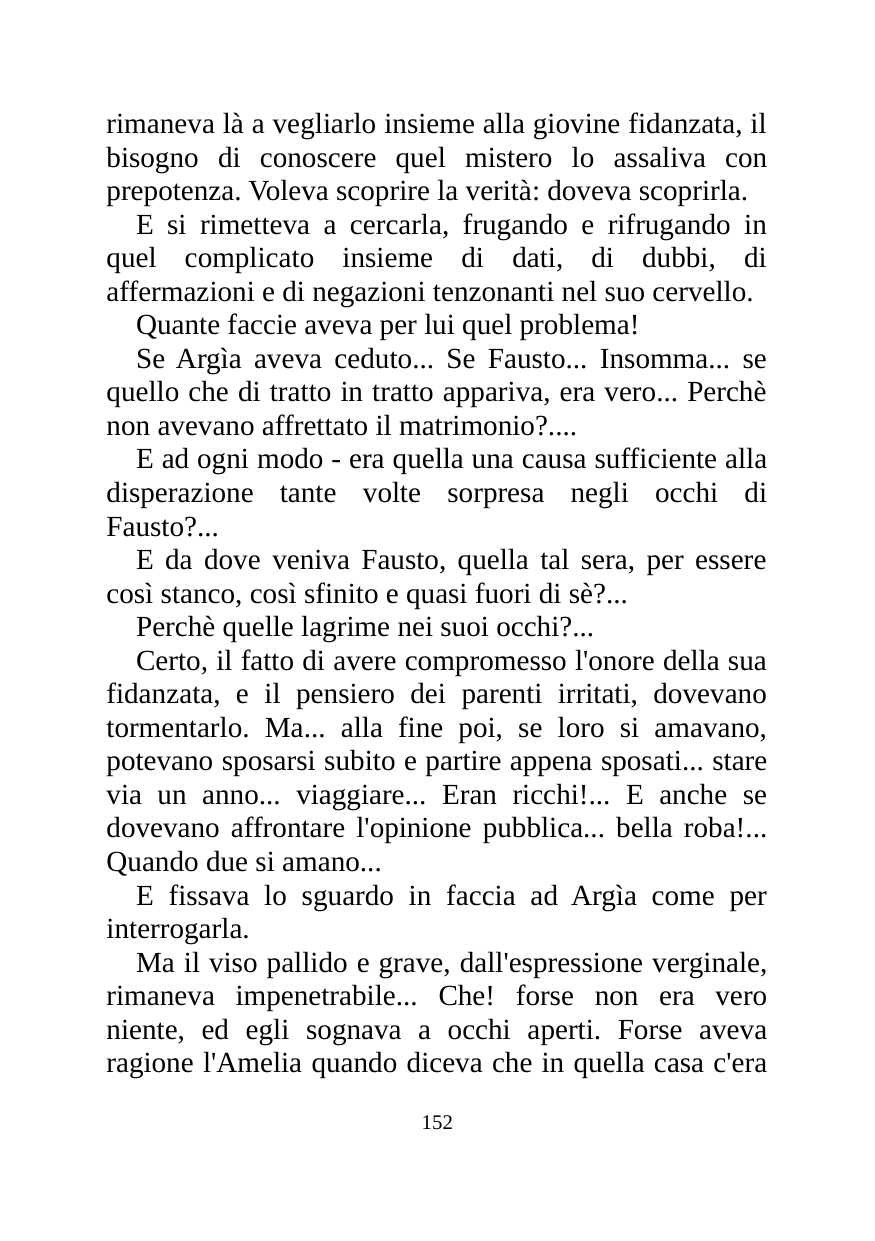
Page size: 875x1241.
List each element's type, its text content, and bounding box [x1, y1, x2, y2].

text Quante faccie aveva per lui quel problema! [106, 307, 768, 341]
text E ad ogni modo - era quella una causa sufficiente alla disperazione tante volte sorpresa negli occhi di Fausto?... [106, 442, 768, 542]
text rimaneva là a vegliarlo insieme alla giovine fidanzata, il bisogno di conoscere quel mistero lo assaliva con prepotenza. Voleva scoprire la verità: doveva scoprirla. [106, 106, 768, 207]
text Perchè quelle lagrime nei suoi occhi?... [106, 609, 768, 643]
text E da dove veniva Fausto, quella tal sera, per essere così stanco, così sfinito e quasi fuori di sè?... [106, 542, 768, 609]
text E si rimetteva a cercarla, frugando e rifrugando in quel complicato insieme di dati, di dubbi, di affermazioni e di negazioni tenzonanti nel suo cervello. [106, 207, 768, 307]
text Certo, il fatto di avere compromesso l'onore della sua fidanzata, e il pensiero dei parenti irritati, dovevano tormentarlo. Ma... alla fine poi, se loro si amavano, potevano sposarsi subito e partire appena sposati... stare via un anno... viaggiare... Eran ricchi!... E anche se dovevano affrontare l'opinione pubblica... bella roba!... Quando due si amano... [106, 643, 768, 878]
text Ma il viso pallido e grave, dall'espressione verginale, rimaneva impenetrabile... Che! forse non era vero niente, ed egli sognava a occhi aperti. Forse aveva ragione l'Amelia quando diceva che in quella casa c'era [106, 945, 768, 1079]
text Se Argìa aveva ceduto... Se Fausto... Insomma... se quello che di tratto in tratto appariva, era vero... Perchè non avevano affrettato il matrimonio?.... [106, 341, 768, 442]
text E fissava lo sguardo in faccia ad Argìa come per interrogarla. [106, 878, 768, 945]
